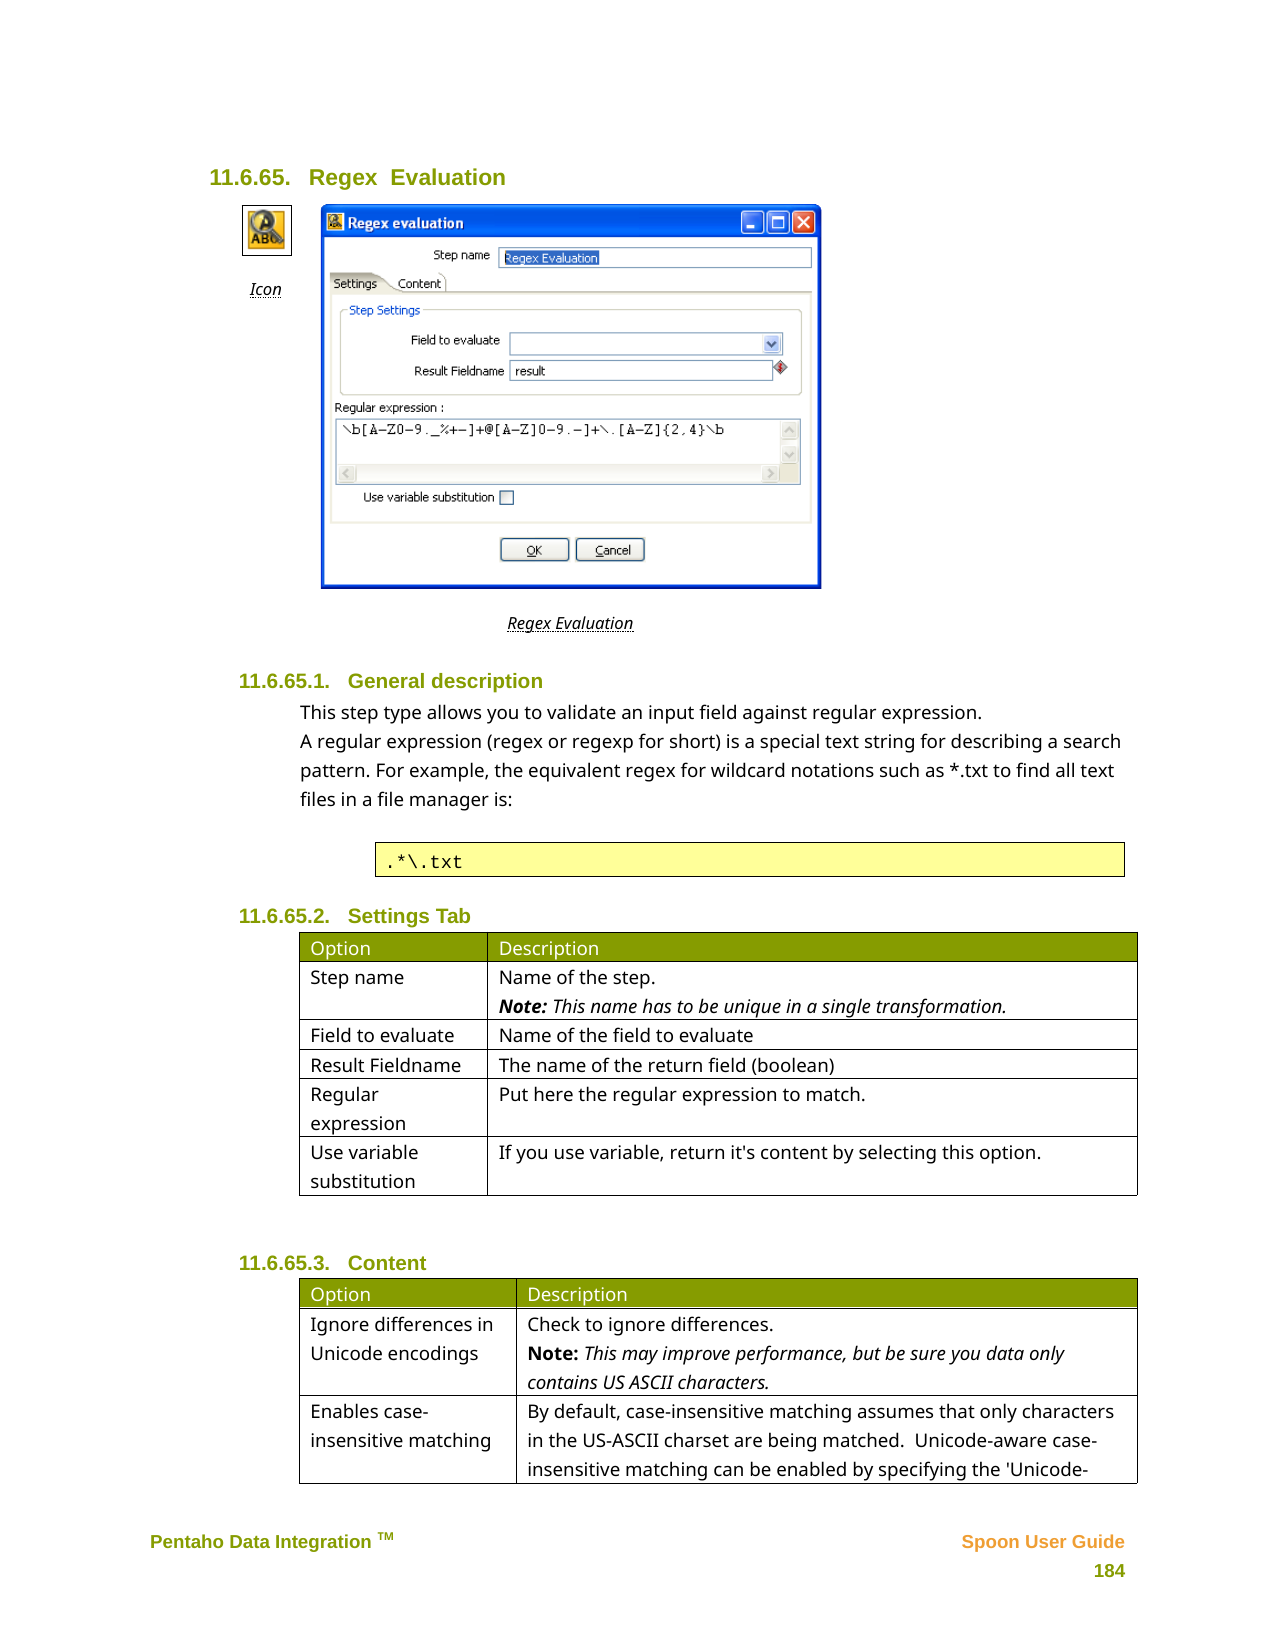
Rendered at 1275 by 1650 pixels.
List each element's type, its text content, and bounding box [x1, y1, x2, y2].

subtitle Settings Tab [239, 896, 1125, 931]
table_cell Name of the field to evaluate [488, 1020, 1137, 1048]
subtitle Regex Evaluation [209, 157, 1125, 192]
table_header Option [300, 1279, 516, 1307]
table_cell Enables case-insensitive matching [300, 1396, 516, 1483]
text Regex Evaluation [321, 612, 821, 634]
table_cell Put here the regular expression to match. [488, 1079, 1137, 1136]
picture [320, 204, 822, 589]
text Icon [241, 278, 292, 300]
text .*\.txt [376, 843, 1124, 876]
table_cell Ignore differences in Unicode encodings [300, 1309, 516, 1395]
table_header Description [488, 933, 1137, 961]
table_header Option [300, 933, 487, 961]
table_header Description [517, 1279, 1137, 1307]
subtitle Content [239, 1243, 1125, 1278]
table_cell Regular expression [300, 1079, 487, 1136]
table_cell Use variable substitution [300, 1137, 487, 1195]
table_cell By default, case-insensitive matching assumes that only characters in the US-ASCII charset are being matched. Unicode-aware case-insensitive matching can be enabled by specifying the 'Unicode- [517, 1396, 1137, 1483]
table_cell Result Fieldname [300, 1050, 487, 1078]
picture [244, 208, 289, 252]
table_cell The name of the return field (boolean) [488, 1050, 1137, 1078]
text A regular expression (regex or regexp for short) is a special text string for describing a search pattern. For example, the equivalent regex for wildcard notations such as *.txt to find all text files in a file manager is: [300, 725, 1125, 813]
table_cell Name of the step. Note: This name has to be unique in a single transformation. [488, 962, 1137, 1019]
table_cell Field to evaluate [300, 1020, 487, 1048]
table_cell Step name [300, 962, 487, 1019]
subtitle General description [239, 661, 1125, 695]
table_cell If you use variable, return it's content by selecting this option. [488, 1137, 1137, 1195]
table_cell Check to ignore differences. Note: This may improve performance, but be sure you data only contains US ASCII characters. [517, 1309, 1137, 1395]
text This step type allows you to validate an input field against regular expression. [300, 696, 1125, 725]
